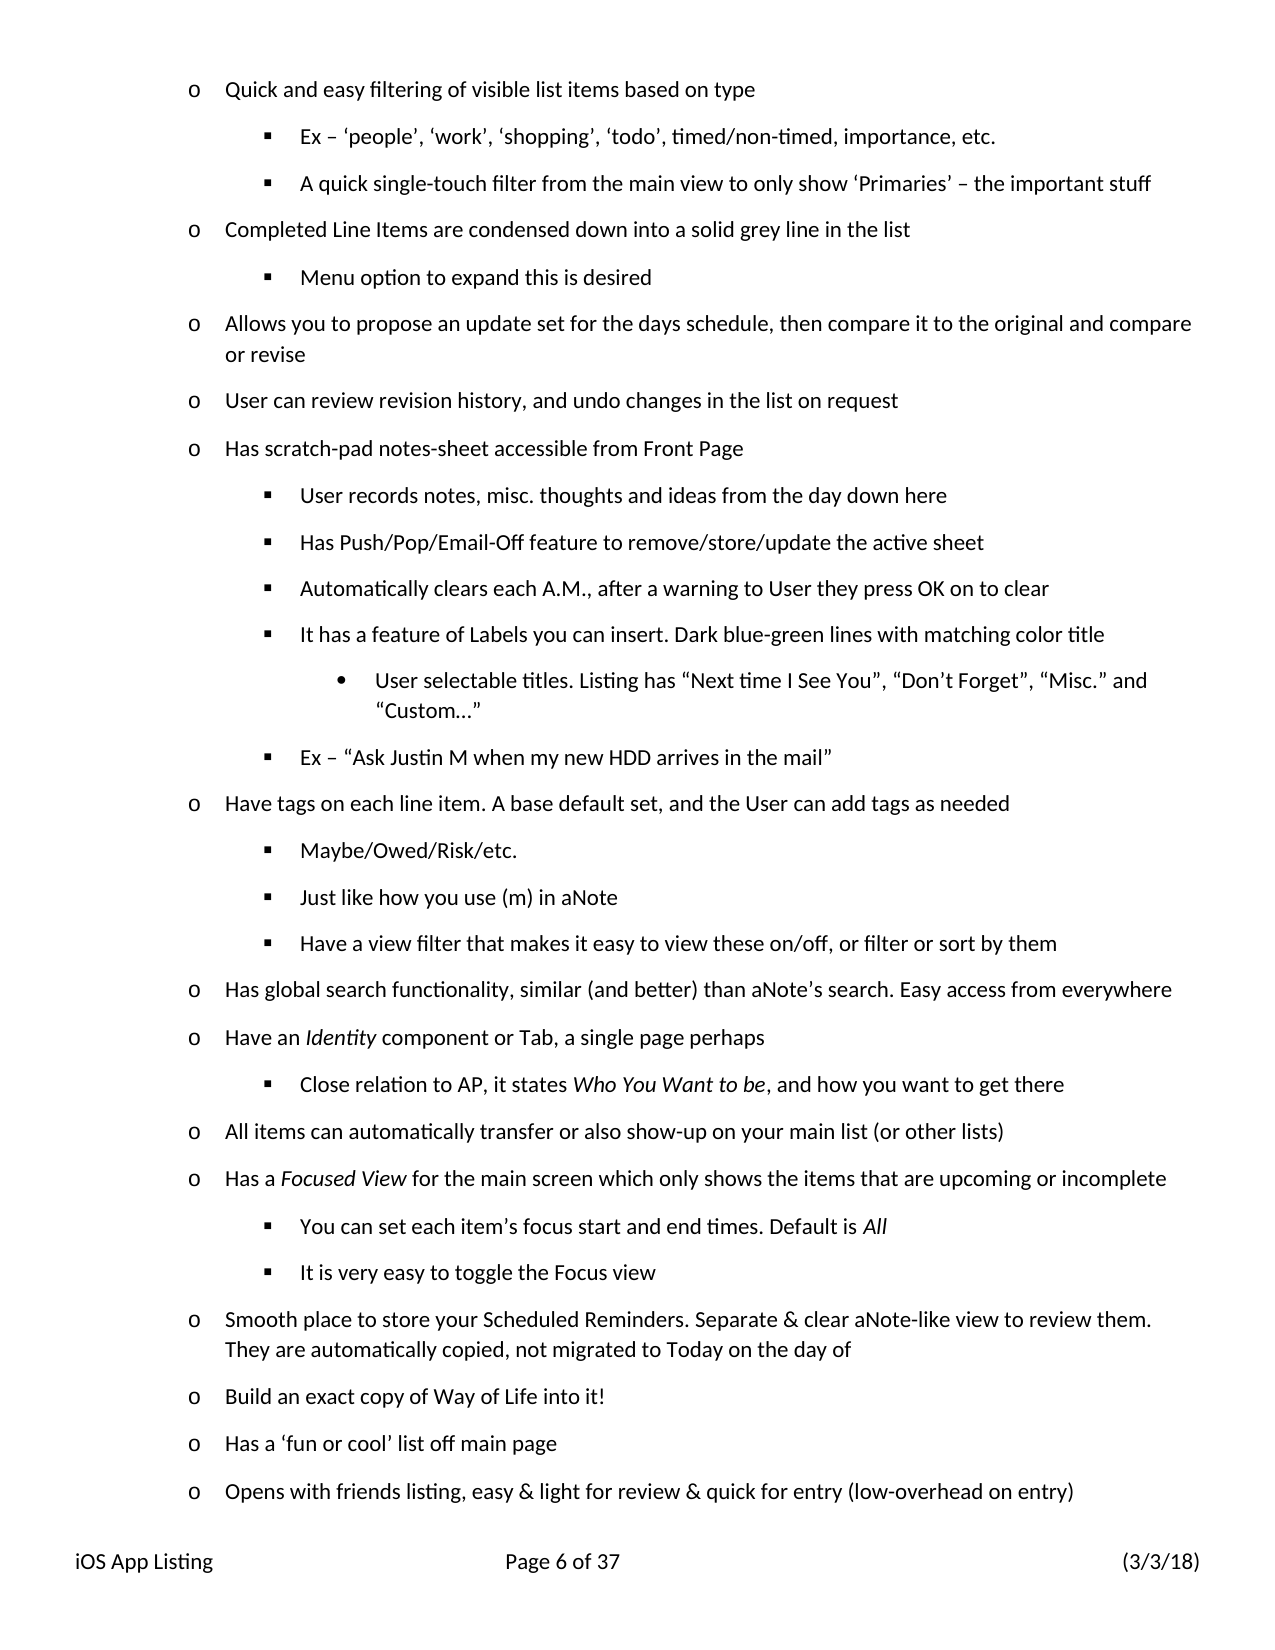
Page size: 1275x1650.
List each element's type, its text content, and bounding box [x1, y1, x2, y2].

list Has Push/Pop/Email-Off feature to remove/store/update the active sheet [262, 528, 1200, 556]
list Has a ‘fun or cool’ list off main page [187, 1429, 1200, 1458]
list Opens with friends listing, easy & light for review & quick for entry (low-overhead on entry) [187, 1477, 1200, 1506]
list Smooth place to store your Scheduled Reminders. Separate & clear aNote-like view to review them. They are automatically copied, not migrated to Today on the day of [187, 1305, 1200, 1363]
list Menu option to expand this is desired [262, 263, 1200, 291]
list Just like how you use (m) in aNote [262, 883, 1200, 911]
list Allows you to propose an update set for the days schedule, then compare it to the original and compare or revise [187, 309, 1200, 368]
list Completed Line Items are condensed down into a solid grey line in the list [187, 215, 1200, 244]
list Have tags on each line item. A base default set, and the User can add tags as needed [187, 789, 1200, 818]
list User can review revision history, and undo changes in the list on request [187, 386, 1200, 415]
list Has scratch-pad notes-sheet accessible from Front Page [187, 434, 1200, 463]
list It has a feature of Labels you can insert. Dark blue-green lines with matching color title [262, 620, 1200, 648]
list All items can automatically transfer or also show-up on your main list (or other lists) [187, 1117, 1200, 1146]
list Have a view filter that makes it easy to view these on/off, or filter or sort by them [262, 929, 1200, 957]
list Automatically clears each A.M., after a warning to User they press OK on to clear [262, 574, 1200, 602]
list You can set each item’s focus start and end times. Default is All [262, 1212, 1200, 1240]
list Has global search functionality, similar (and better) than aNote’s search. Easy access from everywhere [187, 976, 1200, 1005]
list User records notes, misc. thoughts and ideas from the day down here [262, 481, 1200, 509]
list User selectable titles. Listing has “Next time I See You”, “Don’t Forget”, “Misc.” and “Custom…” [337, 667, 1200, 724]
list Ex – ‘people’, ‘work’, ‘shopping’, ‘todo’, timed/non-timed, importance, etc. [262, 122, 1200, 151]
list Has a Focused View for the main screen which only shows the items that are upcoming or incomplete [187, 1164, 1200, 1194]
list Have an Identity component or Tab, a single page perhaps [187, 1023, 1200, 1052]
list Quick and easy filtering of visible list items based on type [187, 75, 1200, 104]
list A quick single-touch filter from the main view to only show ‘Primaries’ – the important stuff [262, 169, 1200, 197]
list Close relation to AP, it states Who You Want to be, and how you want to get there [262, 1071, 1200, 1099]
list Build an exact copy of Way of Life into it! [187, 1382, 1200, 1411]
list It is very easy to toggle the Focus view [262, 1258, 1200, 1286]
list Maybe/Owed/Risk/etc. [262, 837, 1200, 864]
list Ex – “Ask Justin M when my new HDD arrives in the mail” [262, 743, 1200, 771]
